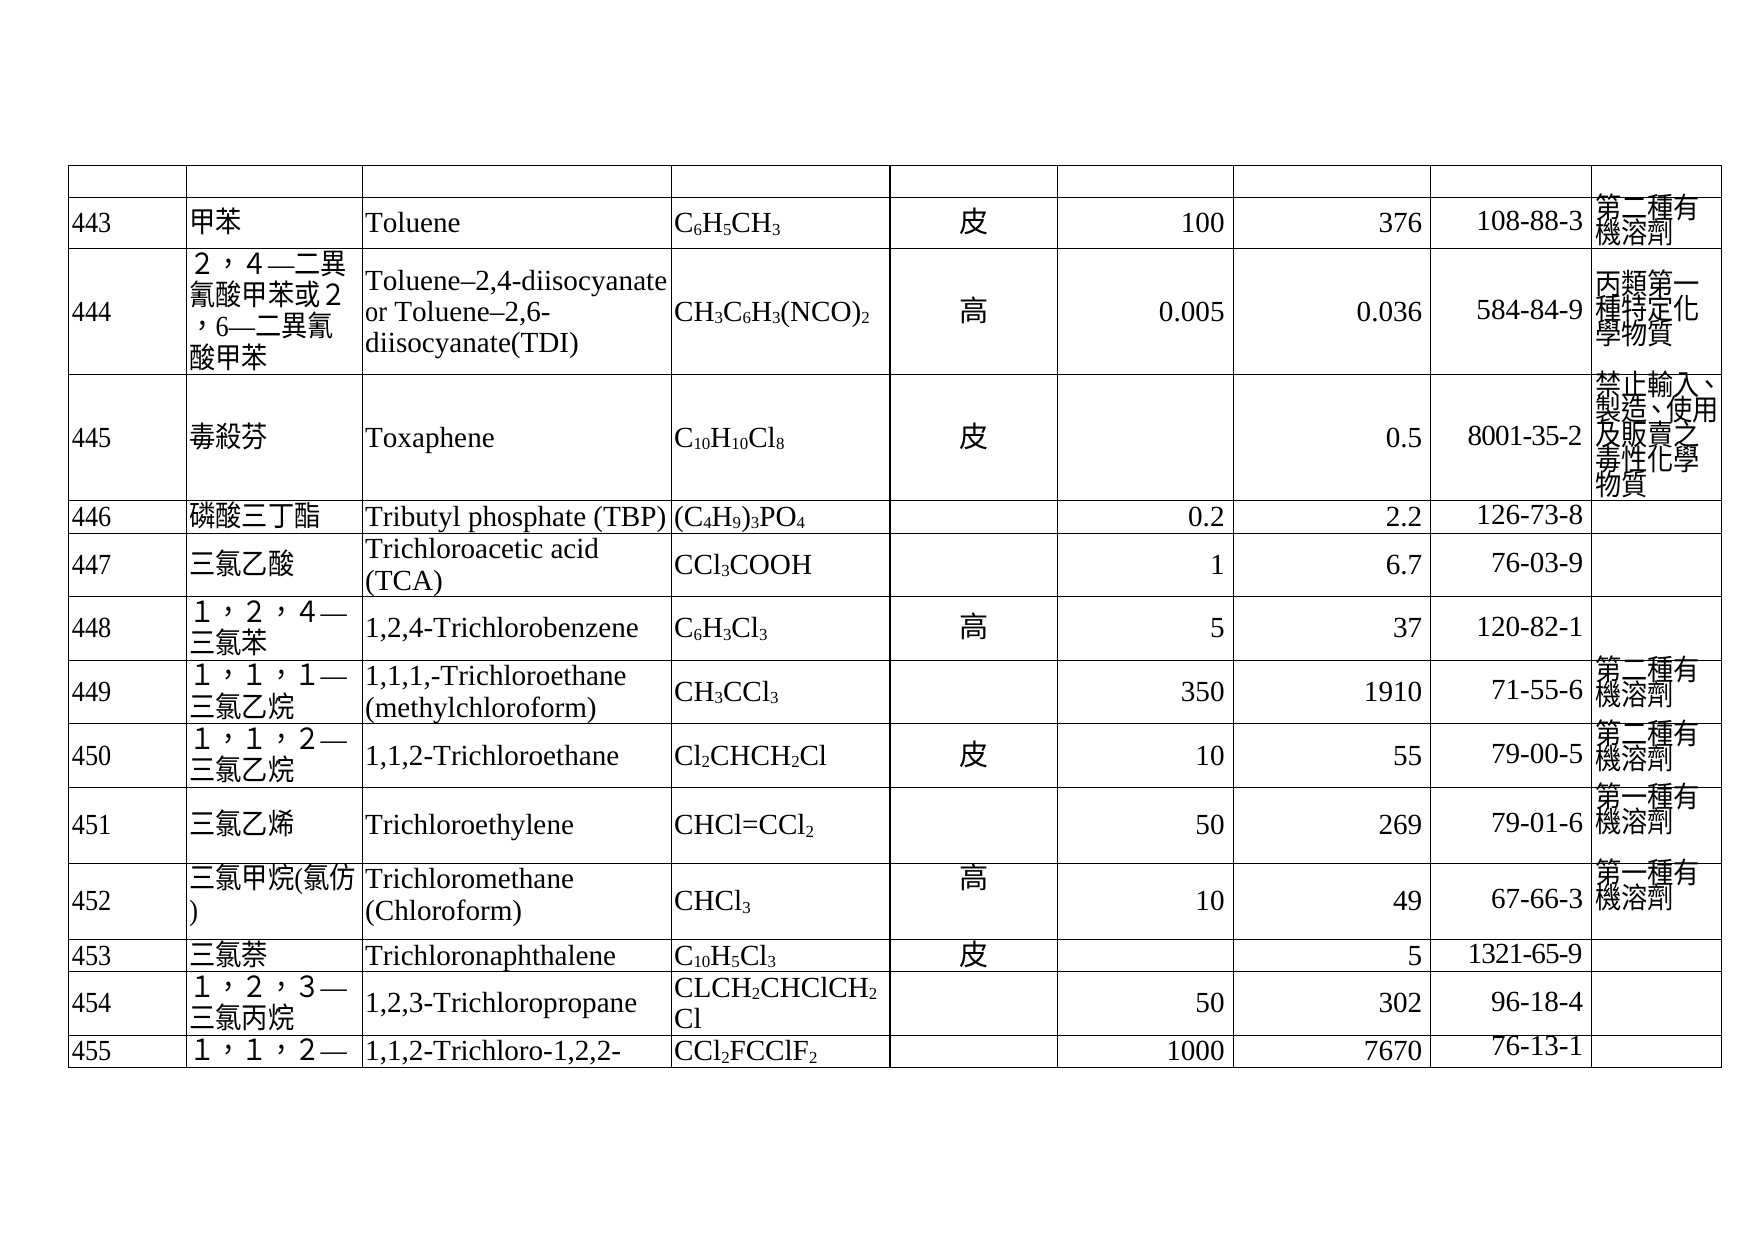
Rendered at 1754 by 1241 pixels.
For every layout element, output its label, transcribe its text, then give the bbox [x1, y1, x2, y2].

table_cell Trichloronaphthalene [363, 940, 671, 971]
table_cell 高 [891, 597, 1057, 660]
table_cell 0.036 [1234, 249, 1430, 374]
table_cell C10H10Cl8 [672, 375, 889, 500]
table_cell CCl2FCClF2 [672, 1036, 889, 1067]
table_cell 禁止輸入、製造、使用及販賣之毒性化學物質 [1592, 375, 1721, 500]
table_cell C6H3Cl3 [672, 597, 889, 660]
table_cell [1592, 940, 1721, 971]
table_cell Trichloromethane (Chloroform) [363, 864, 671, 939]
table_cell 0.5 [1234, 375, 1430, 500]
table_cell C10H5Cl3 [672, 940, 889, 971]
table_cell CHCl=CCl2 [672, 788, 889, 863]
table_cell 第二種有機溶劑 [1592, 661, 1721, 723]
table_cell 79-00-5 [1431, 724, 1591, 787]
table_cell Tributyl phosphate (TBP) [363, 501, 671, 533]
table_cell 71-55-6 [1431, 661, 1591, 723]
table_cell [1592, 534, 1721, 596]
table_cell C6H5CH3 [672, 198, 889, 248]
table_cell 269 [1234, 788, 1430, 863]
table_cell １，１，１—三氯乙烷 [187, 661, 362, 723]
table_cell 6.7 [1234, 534, 1430, 596]
table_cell 5 [1058, 597, 1233, 660]
table_cell 0.2 [1058, 501, 1233, 533]
table_cell CH3C6H3(NCO)2 [672, 249, 889, 374]
table_cell 55 [1234, 724, 1430, 787]
table_cell 2.2 [1234, 501, 1430, 533]
table_cell [69, 166, 186, 197]
table_cell 452 [69, 864, 186, 939]
table_cell [891, 534, 1057, 596]
table_cell 0.005 [1058, 249, 1233, 374]
table_cell 67-66-3 [1431, 864, 1591, 939]
table_cell [891, 166, 1057, 197]
table_cell CH3CCl3 [672, 661, 889, 723]
table_cell 37 [1234, 597, 1430, 660]
table_cell Cl2CHCH2Cl [672, 724, 889, 787]
table_cell 447 [69, 534, 186, 596]
table_cell 448 [69, 597, 186, 660]
table_cell [891, 501, 1057, 533]
table_cell [1058, 375, 1233, 500]
table_cell 350 [1058, 661, 1233, 723]
table_cell 454 [69, 972, 186, 1035]
table_cell CCl3COOH [672, 534, 889, 596]
table_cell [891, 661, 1057, 723]
table_cell CLCH2CHClCH2Cl [672, 972, 889, 1035]
table_cell 皮 [891, 198, 1057, 248]
table_cell 450 [69, 724, 186, 787]
table_cell 1,1,2-Trichloro-1,2,2- [363, 1036, 671, 1067]
table_cell [891, 788, 1057, 863]
table_cell 丙類第一種特定化學物質 [1592, 249, 1721, 374]
table_cell 1000 [1058, 1036, 1233, 1067]
table_cell ２，４—二異氰酸甲苯或２，6—二異氰酸甲苯 [187, 249, 362, 374]
table_cell 50 [1058, 788, 1233, 863]
table_cell 302 [1234, 972, 1430, 1035]
table_cell CHCl3 [672, 864, 889, 939]
table_cell 10 [1058, 864, 1233, 939]
table_cell 第一種有機溶劑 [1592, 864, 1721, 939]
table_cell 445 [69, 375, 186, 500]
table_cell [1431, 166, 1591, 197]
table_cell １，２，４—三氯苯 [187, 597, 362, 660]
table_cell [1592, 166, 1721, 197]
table_cell [363, 166, 671, 197]
table_cell 8001-35-2 [1431, 375, 1591, 500]
table_cell 444 [69, 249, 186, 374]
table_cell 甲苯 [187, 198, 362, 248]
table_cell 皮 [891, 724, 1057, 787]
table_cell 高 [891, 864, 1057, 939]
table_cell [891, 972, 1057, 1035]
table_cell [1592, 597, 1721, 660]
table_cell 三氯乙酸 [187, 534, 362, 596]
table_cell 三氯乙烯 [187, 788, 362, 863]
table_cell [1592, 1036, 1721, 1067]
table_cell [1592, 972, 1721, 1035]
table_cell 451 [69, 788, 186, 863]
table_cell 三氯甲烷(氯仿) [187, 864, 362, 939]
table_cell 453 [69, 940, 186, 971]
table_cell 584-84-9 [1431, 249, 1591, 374]
table_cell 1321-65-9 [1431, 940, 1591, 971]
table_cell Toxaphene [363, 375, 671, 500]
table_cell 皮 [891, 375, 1057, 500]
table_cell 高 [891, 249, 1057, 374]
table_cell 455 [69, 1036, 186, 1067]
table_cell 446 [69, 501, 186, 533]
table_cell １，１，２— [187, 1036, 362, 1067]
table_cell 449 [69, 661, 186, 723]
table_cell [672, 166, 889, 197]
table_cell 7670 [1234, 1036, 1430, 1067]
table_cell Toluene [363, 198, 671, 248]
table_cell 1910 [1234, 661, 1430, 723]
table_cell 126-73-8 [1431, 501, 1591, 533]
table_cell 76-13-1 [1431, 1036, 1591, 1067]
table_cell 三氯萘 [187, 940, 362, 971]
table_cell 毒殺芬 [187, 375, 362, 500]
table_cell 443 [69, 198, 186, 248]
table_cell (C4H9)3PO4 [672, 501, 889, 533]
table_cell [891, 1036, 1057, 1067]
table_cell 磷酸三丁酯 [187, 501, 362, 533]
table_cell 1,2,4-Trichlorobenzene [363, 597, 671, 660]
table_cell 1 [1058, 534, 1233, 596]
table_cell 50 [1058, 972, 1233, 1035]
table_cell 79-01-6 [1431, 788, 1591, 863]
table_cell 10 [1058, 724, 1233, 787]
table_cell 108-88-3 [1431, 198, 1591, 248]
table_cell １，２，３—三氯丙烷 [187, 972, 362, 1035]
table_cell [1058, 940, 1233, 971]
table_cell １，１，２—三氯乙烷 [187, 724, 362, 787]
table_cell 1,1,2-Trichloroethane [363, 724, 671, 787]
table_cell Toluene–2,4-diisocyanate or Toluene–2,6-diisocyanate(TDI) [363, 249, 671, 374]
table_cell 第二種有機溶劑 [1592, 724, 1721, 787]
table_cell [1592, 501, 1721, 533]
table_cell 100 [1058, 198, 1233, 248]
table_cell 5 [1234, 940, 1430, 971]
table_cell [1234, 166, 1430, 197]
table_cell Trichloroacetic acid (TCA) [363, 534, 671, 596]
table_cell 120-82-1 [1431, 597, 1591, 660]
table_cell 皮 [891, 940, 1057, 971]
table_cell 1,2,3-Trichloropropane [363, 972, 671, 1035]
table_cell 376 [1234, 198, 1430, 248]
table_cell 第一種有機溶劑 [1592, 788, 1721, 863]
table_cell 96-18-4 [1431, 972, 1591, 1035]
table_cell [1058, 166, 1233, 197]
table_cell Trichloroethylene [363, 788, 671, 863]
table_cell 1,1,1,-Trichloroethane (methylchloroform) [363, 661, 671, 723]
table_cell 第二種有機溶劑 [1592, 198, 1721, 248]
table_cell [187, 166, 362, 197]
table_cell 76-03-9 [1431, 534, 1591, 596]
table_cell 49 [1234, 864, 1430, 939]
